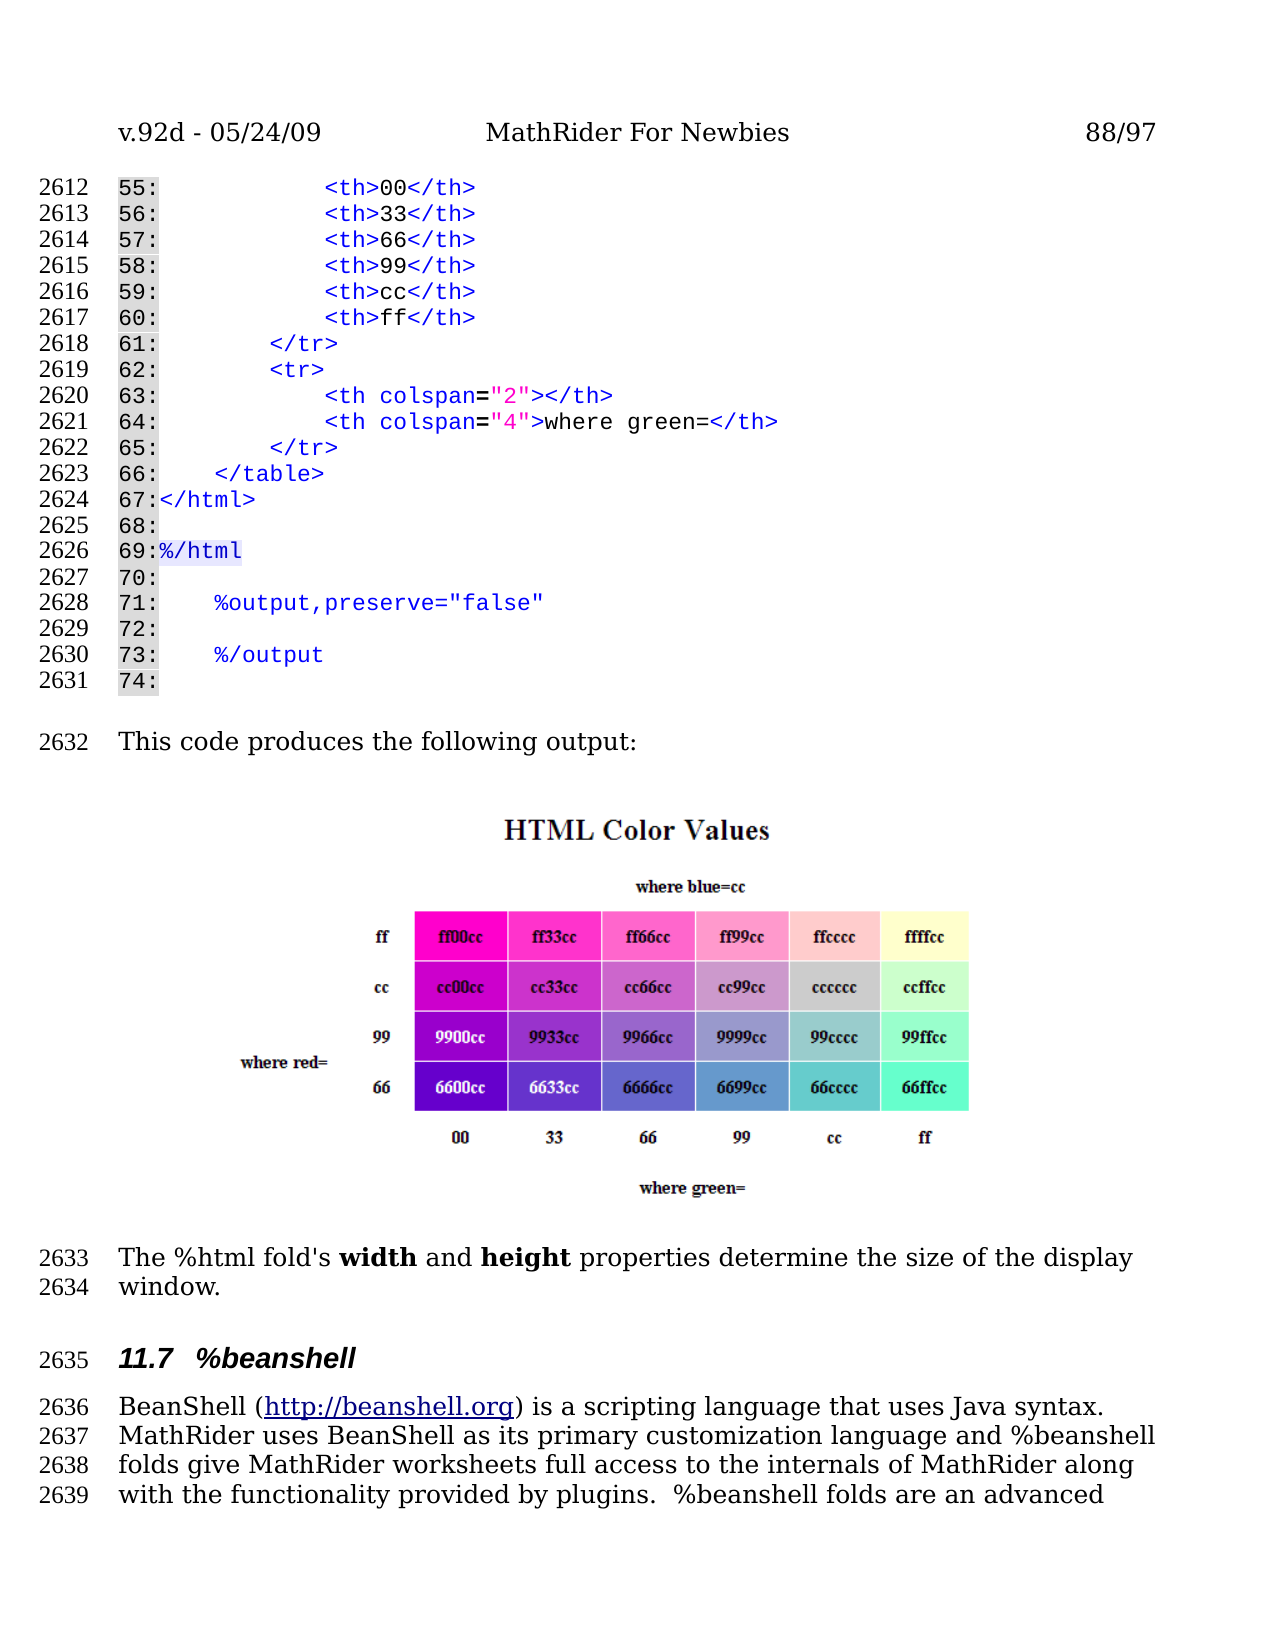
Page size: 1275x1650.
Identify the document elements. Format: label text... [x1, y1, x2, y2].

text BeanShell (http://beanshell.org) is a scripting language that uses Java syntax. MathRider uses BeanShell as its primary customization language and %beanshell folds give MathRider worksheets full access to the internals of MathRider along with the functionality provided by plugins. %beanshell folds are an advanced [118, 1392, 1157, 1509]
text 70: [118, 566, 1157, 592]
text 73: %/output [118, 644, 1157, 669]
text 68: [118, 514, 1157, 540]
text 71: %output,preserve="false" [118, 592, 1157, 618]
text 63: <th colspan="2"></th> [118, 384, 1157, 410]
text This code produces the following output: [118, 727, 1157, 757]
text The %html fold's width and height properties determine the size of the display window. [118, 1244, 1157, 1302]
subtitle %beanshell [118, 1341, 1157, 1374]
text 69:%/html [118, 540, 1157, 566]
text 74: [118, 669, 1157, 696]
text 60: <th>ff</th> [118, 306, 1157, 332]
text 59: <th>cc</th> [118, 281, 1157, 306]
text 67:</html> [118, 488, 1157, 514]
text 58: <th>99</th> [118, 254, 1157, 281]
text 64: <th colspan="4">where green=</th> [118, 410, 1157, 436]
text 55: <th>00</th> [118, 177, 1157, 203]
text 62: <tr> [118, 358, 1157, 384]
text 66: </table> [118, 462, 1157, 488]
text 57: <th>66</th> [118, 229, 1157, 254]
text 56: <th>33</th> [118, 203, 1157, 229]
text 61: </tr> [118, 332, 1157, 358]
picture [216, 791, 1059, 1244]
text 72: [118, 618, 1157, 644]
text 65: </tr> [118, 436, 1157, 462]
